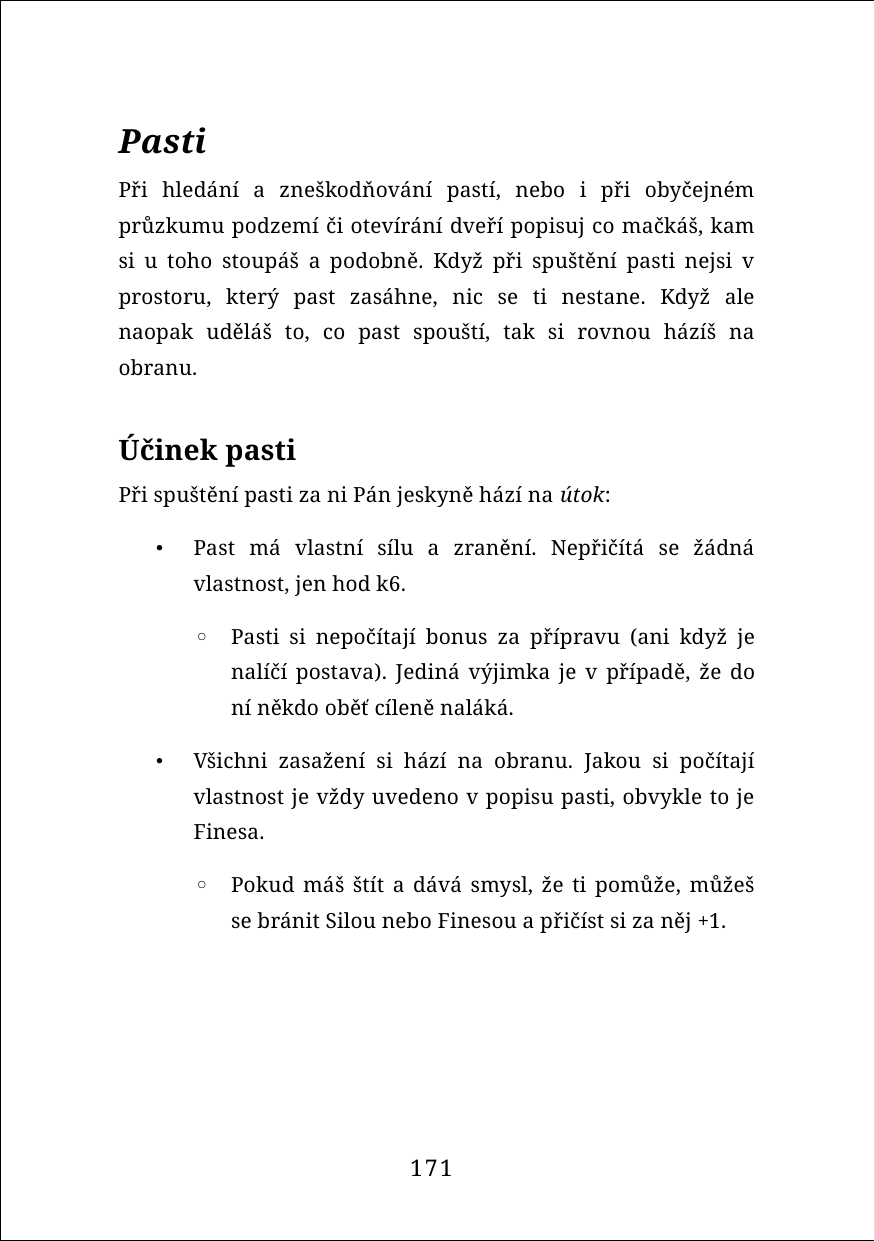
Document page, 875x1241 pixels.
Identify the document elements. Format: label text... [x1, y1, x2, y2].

list Past má vlastní sílu a zranění. Nepřičítá se žádná vlastnost, jen hod k6. [156, 533, 756, 597]
list Pokud máš štít a dává smysl, že ti pomůže, můžeš se bránit Silou nebo Finesou a přičíst si za něj +1. [193, 871, 756, 934]
text Při spuštění pasti za ni Pán jeskyně hází na útok: [118, 480, 756, 508]
text Při hledání a zneškodňování pastí, nebo i při obyčejném průzkumu podzemí či otevírání dveří popisuj co mačkáš, kam si u toho stoupáš a podobně. Když při spuštění pasti nejsi v prostoru, který past zasáhne, nic se ti nestane. Když ale naopak uděláš to, co past spouští, tak si rovnou házíš na obranu. [118, 175, 756, 381]
list Všichni zasažení si hází na obranu. Jakou si počítají vlastnost je vždy uvedeno v popisu pasti, obvykle to je Finesa. [156, 746, 756, 846]
list Pasti si nepočítají bonus za přípravu (ani když je nalíčí postava). Jediná výjimka je v případě, že do ní někdo oběť cíleně naláká. [193, 622, 756, 721]
subtitle Účinek pasti [118, 430, 756, 468]
subtitle Pasti [118, 118, 756, 164]
